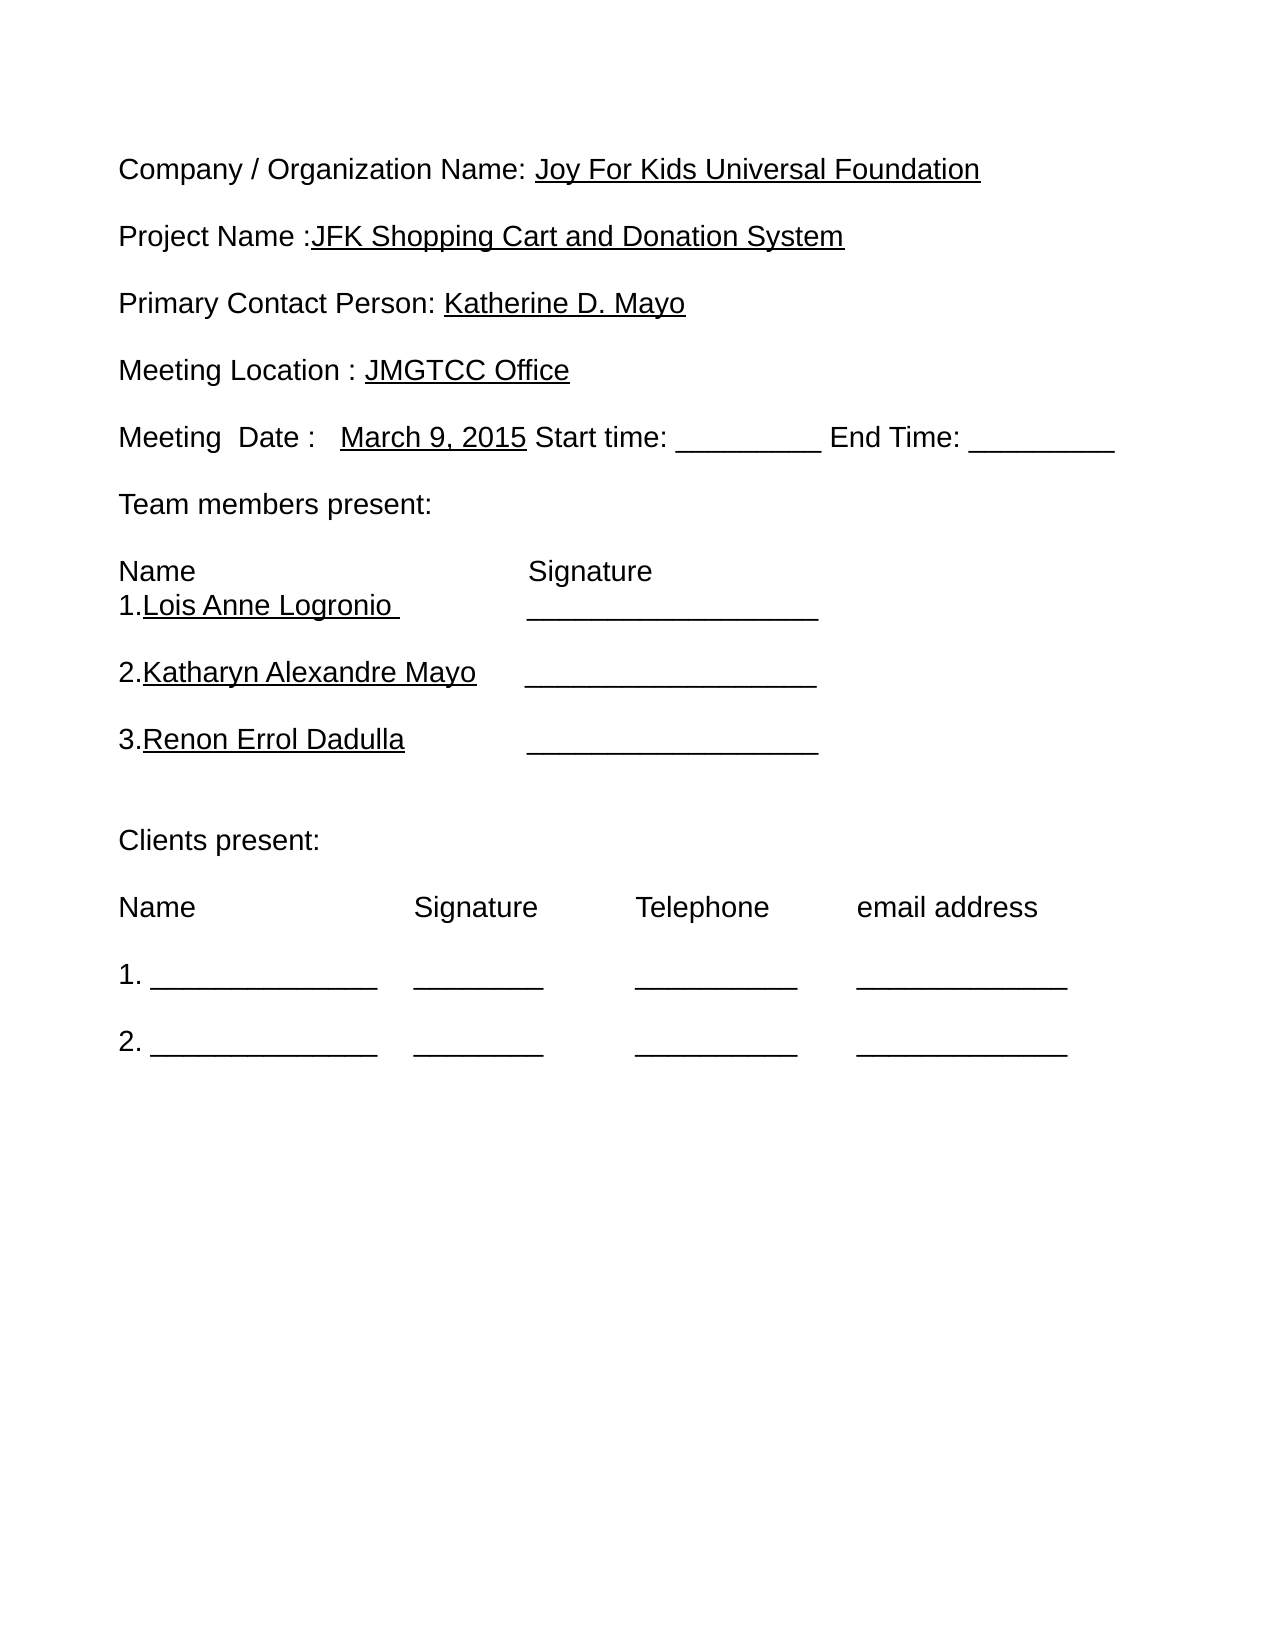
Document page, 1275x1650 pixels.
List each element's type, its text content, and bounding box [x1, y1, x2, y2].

text Clients present: [118, 822, 1157, 856]
text Meeting Date : March 9, 2015 Start time: _________ End Time: _________ [118, 420, 1157, 453]
text Primary Contact Person: Katherine D. Mayo [118, 286, 1157, 319]
text 1. ______________ ________ __________ _____________ [118, 957, 1157, 990]
text Company / Organization Name: Joy For Kids Universal Foundation [118, 152, 1157, 185]
text Project Name :JFK Shopping Cart and Donation System [118, 219, 1157, 252]
text Team members present: [118, 487, 1157, 521]
text Name Signature Telephone email address [118, 889, 1157, 923]
text Meeting Location : JMGTCC Office [118, 353, 1157, 386]
text 2.Katharyn Alexandre Mayo __________________ [118, 655, 1157, 688]
text 1.Lois Anne Logronio __________________ [118, 588, 1157, 621]
text 3.Renon Errol Dadulla __________________ [118, 722, 1157, 755]
text Name Signature [118, 554, 1157, 588]
text 2. ______________ ________ __________ _____________ [118, 1024, 1157, 1057]
